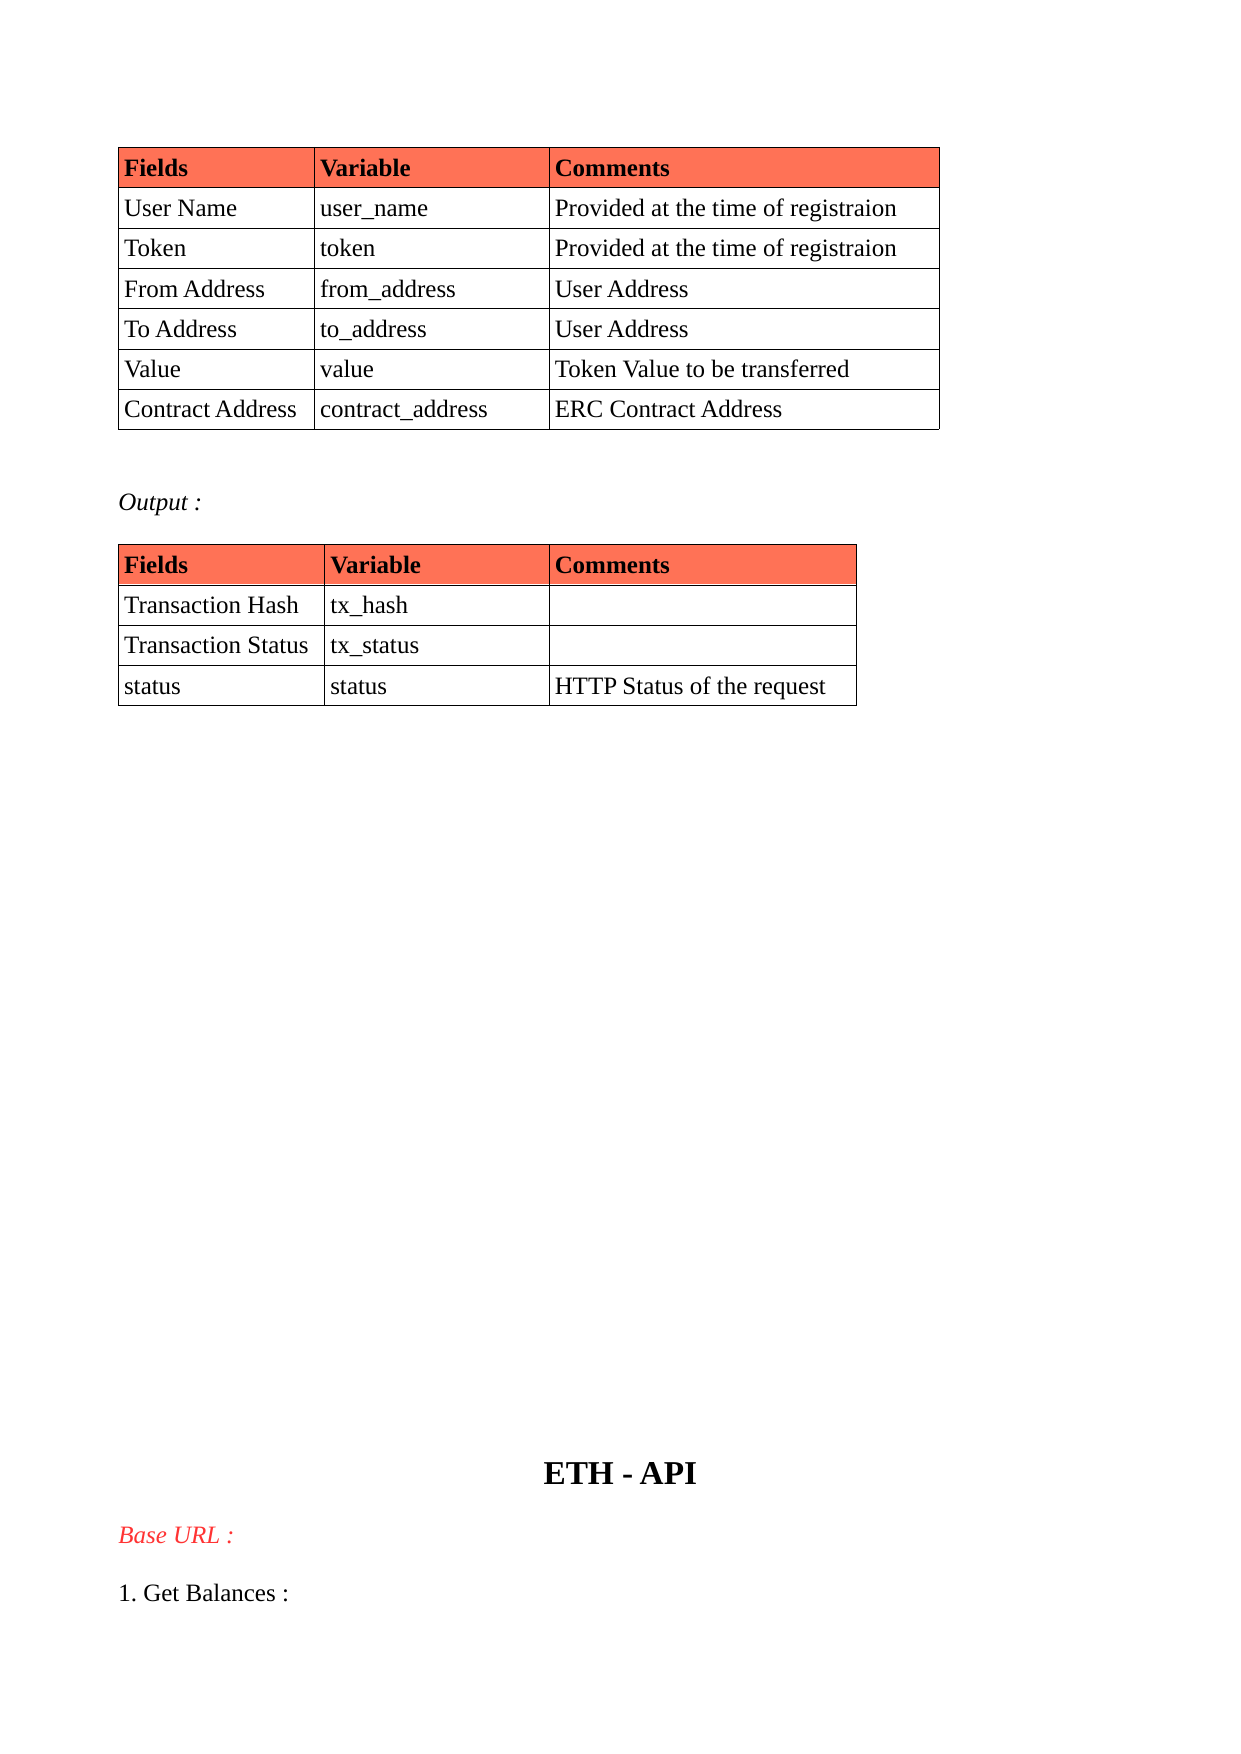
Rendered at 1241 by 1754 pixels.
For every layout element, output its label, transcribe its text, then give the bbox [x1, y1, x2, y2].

table_cell status [119, 666, 324, 705]
text Base URL : [118, 1520, 1122, 1549]
table_cell Transaction Status [119, 626, 324, 665]
table_cell Contract Address [119, 390, 314, 429]
table_cell token [315, 229, 549, 268]
table_cell ERC Contract Address [550, 390, 939, 429]
table_cell Provided at the time of registraion [550, 188, 939, 227]
table_cell Provided at the time of registraion [550, 229, 939, 268]
table_cell [550, 586, 856, 625]
table_cell HTTP Status of the request [550, 666, 856, 705]
table_header Variable [325, 545, 549, 584]
table_header Fields [119, 148, 314, 187]
table_cell Token Value to be transferred [550, 350, 939, 389]
table_cell status [325, 666, 549, 705]
table_header Variable [315, 148, 549, 187]
table_cell [550, 626, 856, 665]
table_header Comments [550, 148, 939, 187]
table_cell contract_address [315, 390, 549, 429]
table_cell Transaction Hash [119, 586, 324, 625]
text ETH - API [118, 1453, 1122, 1491]
table_cell To Address [119, 309, 314, 348]
table_cell to_address [315, 309, 549, 348]
table_cell tx_status [325, 626, 549, 665]
table_cell Value [119, 350, 314, 389]
text Output : [118, 487, 1122, 515]
text 1. Get Balances : [118, 1578, 1122, 1606]
table_cell User Address [550, 269, 939, 308]
table_cell from_address [315, 269, 549, 308]
table_cell Token [119, 229, 314, 268]
table_cell User Address [550, 309, 939, 348]
table_cell user_name [315, 188, 549, 227]
table_header Fields [119, 545, 324, 584]
table_cell User Name [119, 188, 314, 227]
table_cell tx_hash [325, 586, 549, 625]
table_header Comments [550, 545, 856, 584]
table_cell value [315, 350, 549, 389]
table_cell From Address [119, 269, 314, 308]
